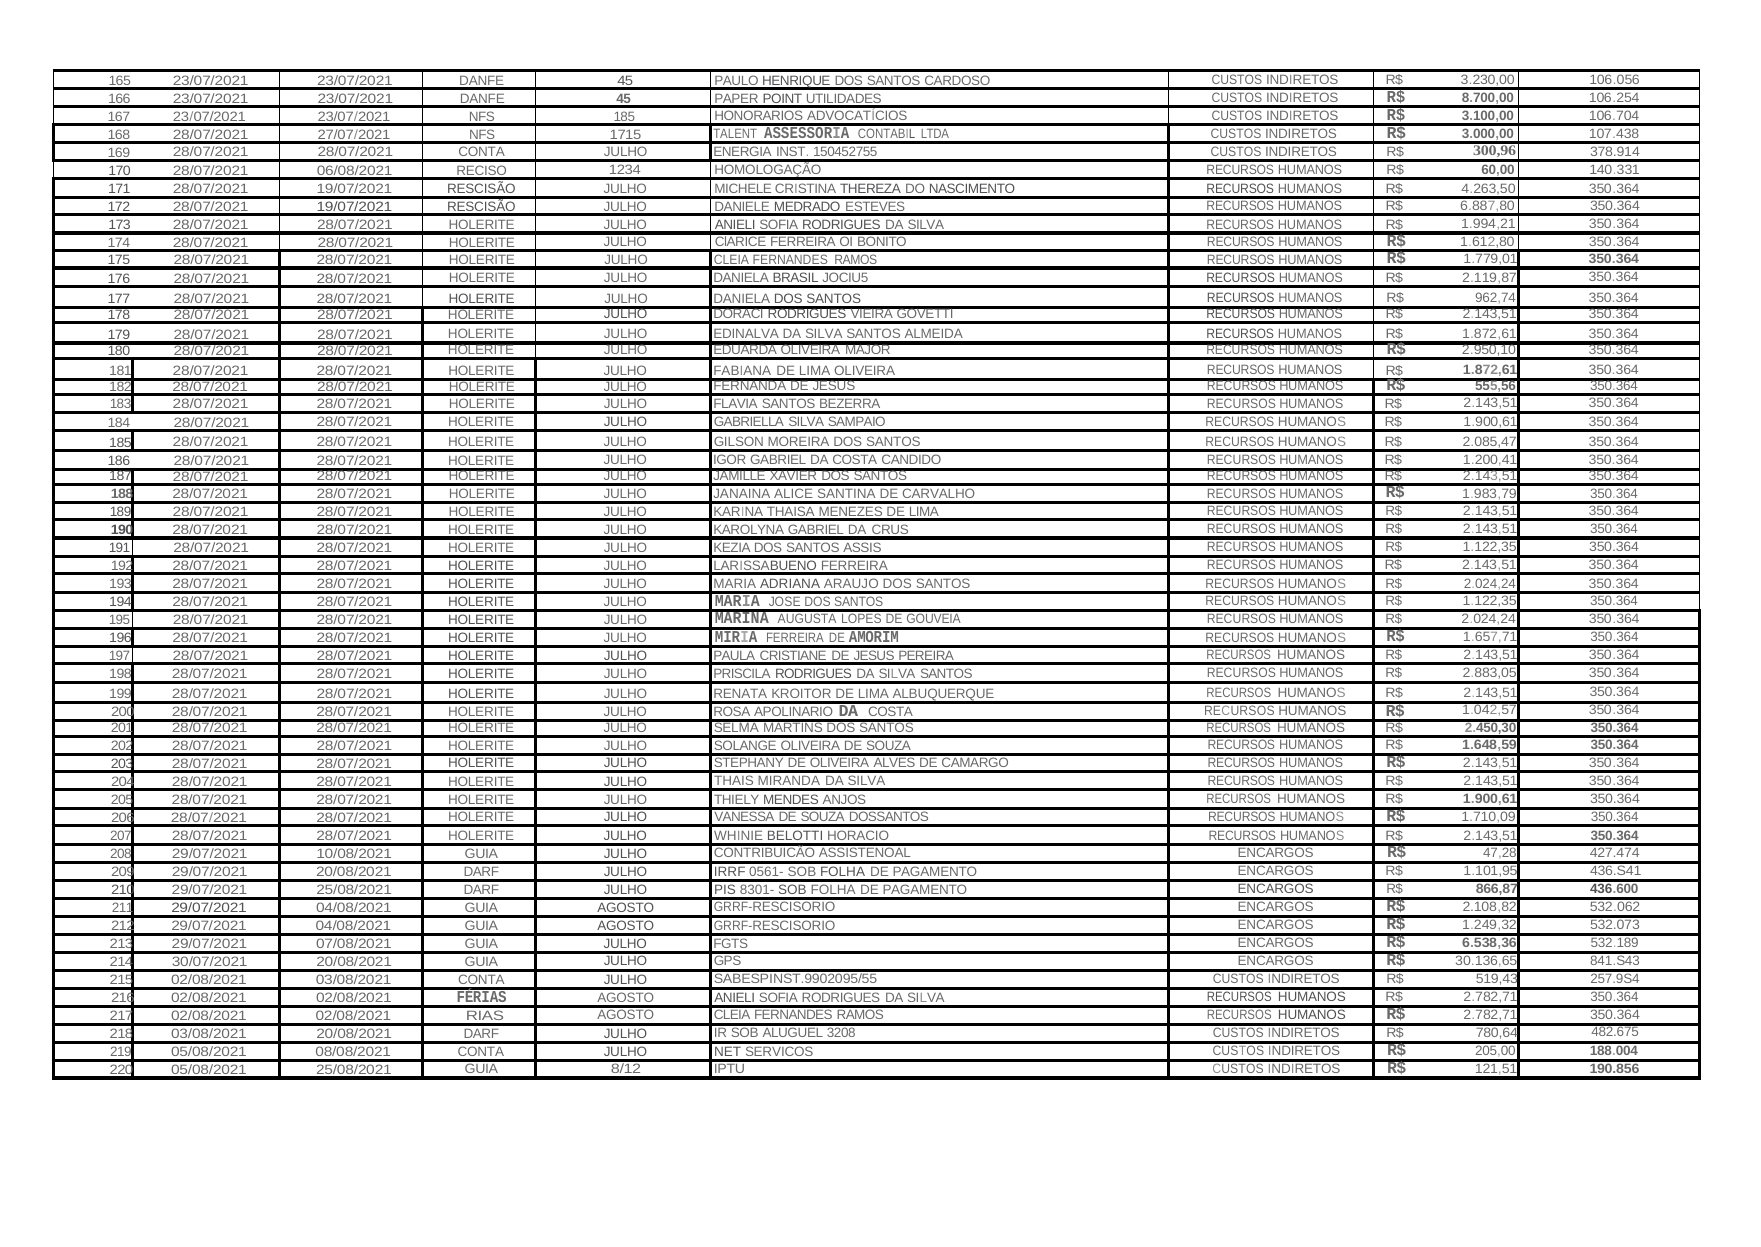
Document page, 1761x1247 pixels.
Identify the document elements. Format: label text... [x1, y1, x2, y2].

table_cell 28/07/2021 [132, 162, 279, 177]
table_cell RECURSOS HUMANOS [1170, 990, 1372, 1005]
table_cell R$ [1374, 162, 1428, 177]
table_cell 28/07/2021 [134, 665, 278, 681]
table_cell 28/07/2021 [134, 471, 278, 483]
table_cell GUIA [424, 918, 534, 933]
table_cell 183 [55, 396, 131, 411]
table_cell 519,43 [1428, 972, 1517, 987]
table_cell JULHO [536, 180, 710, 196]
table_cell 28/07/2021 [132, 345, 278, 357]
table_cell 350.364 [1520, 1008, 1698, 1022]
table_cell RECURSOS HUMANOS [1170, 504, 1372, 518]
table_cell 166 [54, 90, 132, 105]
table_cell RESCISÃO [423, 199, 535, 213]
table_cell RECURSOS HUMANOS [1170, 612, 1372, 627]
table_cell RECURSOS HUMANOS [1170, 199, 1373, 213]
table_cell R$ [1375, 486, 1428, 501]
table_cell 216 [55, 990, 131, 1005]
table_cell PAULA CRISTIANE DE JESUS PEREIRA [712, 648, 1167, 662]
table_cell 2.024,24 [1428, 575, 1517, 591]
table_cell 20/08/2021 [281, 1026, 421, 1041]
table_cell 172 [55, 199, 132, 213]
table_cell 6.887,80 [1428, 199, 1518, 213]
table_cell 300,96 [1428, 144, 1518, 158]
table_cell R$ [1375, 504, 1428, 518]
table_cell 350.364 [1520, 558, 1699, 572]
table_cell FERNANDA DE JESUS [712, 381, 1167, 393]
table_cell JULHO [537, 414, 709, 429]
table_cell R$ [1375, 521, 1428, 536]
table_cell IPTU [712, 1062, 1167, 1076]
table_cell R$ [1375, 738, 1428, 753]
table_cell CONTA [423, 144, 535, 158]
table_cell JAMILLE XAVIER DOS SANTOS [712, 471, 1167, 483]
table_cell 29/07/2021 [134, 882, 278, 897]
table_cell R$ [1374, 126, 1428, 141]
table_cell 28/07/2021 [132, 216, 279, 231]
table_cell R$ [1374, 252, 1428, 266]
table_cell HOLERITE [424, 396, 534, 411]
table_cell R$ [1375, 1044, 1428, 1059]
table_cell HOLERITE [424, 722, 534, 735]
table_cell JULHO [536, 216, 710, 231]
table_cell GUIA [424, 900, 534, 914]
table_cell R$ [1374, 345, 1428, 357]
table_cell RECURSOS HUMANOS [1170, 594, 1372, 608]
table_cell CLEIA FERNANDES RAMOS [712, 1008, 1167, 1022]
table_cell 350.364 [1520, 252, 1699, 266]
table_cell HOLERITE [424, 612, 534, 627]
table_cell 220 [55, 1062, 131, 1076]
table_cell RECURSOS HUMANOS [1170, 722, 1372, 735]
table_cell RECURSOS HUMANOS [1170, 432, 1372, 449]
table_cell 350.364 [1519, 216, 1699, 231]
table_cell RECURSOS HUMANOS [1170, 773, 1372, 788]
table_cell 28/07/2021 [134, 396, 278, 411]
table_cell JULHO [536, 309, 709, 321]
table_cell 29/07/2021 [134, 864, 278, 879]
table_cell RECURSOS HUMANOS [1170, 648, 1372, 662]
table_cell 350.364 [1520, 288, 1699, 306]
table_cell ENCARGOS [1170, 900, 1372, 914]
table_cell 2.108,82 [1428, 900, 1517, 914]
table_cell 2.143,51 [1428, 504, 1517, 518]
table_cell R$ [1375, 575, 1428, 591]
table_cell R$ [1375, 990, 1428, 1005]
table_cell 350.364 [1520, 540, 1699, 555]
table_cell RECURSOS HUMANOS [1170, 309, 1373, 321]
table_cell 28/07/2021 [134, 773, 278, 788]
table_cell R$ [1375, 1026, 1428, 1041]
table_cell R$ [1375, 630, 1428, 645]
table_cell CONTA [424, 1044, 534, 1059]
table_cell 23/07/2021 [280, 90, 422, 105]
table_cell 28/07/2021 [134, 704, 278, 719]
table_cell 350.364 [1520, 432, 1699, 449]
table_cell JULHO [537, 540, 709, 555]
table_cell JULHO [536, 252, 709, 266]
table_cell IGOR GABRIEL DA COSTA CANDIDO [712, 452, 1167, 467]
table_cell 28/07/2021 [281, 452, 421, 467]
table_cell JULHO [537, 612, 709, 627]
table_cell MARIA ADRIANA ARAUJO DOS SANTOS [712, 575, 1167, 591]
table_cell 171 [55, 180, 132, 196]
table_cell MARINA AUGUSTA LOPES DE GOUVEIA [712, 612, 1167, 627]
table_cell 28/07/2021 [133, 648, 278, 662]
table_cell MARIA JOSE DOS SANTOS [712, 594, 1167, 608]
table_cell 8/12 [537, 1062, 709, 1076]
table_cell 28/07/2021 [132, 309, 278, 321]
table_cell 205 [55, 791, 131, 807]
table_cell 1.900,61 [1428, 791, 1517, 807]
table_cell R$ [1375, 846, 1428, 861]
table_cell HOLERITE [424, 486, 534, 501]
table_cell 4.263,50 [1428, 180, 1518, 196]
table_cell HOLERITE [424, 773, 534, 788]
table_cell 28/07/2021 [134, 486, 278, 501]
table_cell 215 [55, 972, 131, 987]
table_cell 176 [55, 270, 132, 284]
table_cell 350.364 [1520, 345, 1699, 357]
table_cell 28/07/2021 [281, 575, 421, 591]
table_cell 10/08/2021 [281, 846, 421, 861]
table_cell 1.042,57 [1428, 704, 1517, 719]
table_cell CUSTOS INDIRETOS [1170, 126, 1373, 141]
table_cell RENATA KROITOR DE LIMA ALBUQUERQUE [712, 684, 1167, 701]
table_cell 350.364 [1520, 521, 1699, 536]
table_cell JANAINA ALICE SANTINA DE CARVALHO [712, 486, 1167, 501]
table_cell 350.364 [1520, 990, 1698, 1005]
table_cell 196 [55, 630, 131, 645]
table_cell 28/07/2021 [133, 612, 278, 627]
table_cell 03/08/2021 [281, 972, 421, 987]
table_cell R$ [1375, 773, 1428, 788]
table_cell 28/07/2021 [281, 827, 421, 843]
table_cell R$ [1375, 684, 1428, 701]
table_cell 05/08/2021 [134, 1062, 278, 1076]
table_header R$ [1374, 72, 1428, 87]
table_cell RESCISÃO [423, 180, 535, 196]
table_cell JULHO [537, 846, 709, 861]
table_cell 28/07/2021 [134, 558, 278, 572]
table_cell 350.364 [1520, 722, 1698, 735]
table_cell 350.364 [1520, 414, 1699, 429]
table_cell R$ [1375, 452, 1428, 467]
table_cell RECURSOS HUMANOS [1170, 630, 1372, 645]
table_cell JULHO [537, 722, 709, 735]
table_cell RECURSOS HUMANOS [1170, 558, 1372, 572]
table_cell CUSTOS INDIRETOS [1169, 108, 1373, 123]
table_cell DANIELA BRASIL JOCIU5 [712, 270, 1167, 284]
table_cell R$ [1375, 648, 1428, 662]
table_cell 208 [55, 846, 131, 861]
table_cell 28/07/2021 [281, 558, 421, 572]
table_cell AGOSTO [537, 990, 709, 1005]
table_cell DARF [424, 882, 534, 897]
table_cell RECURSOS HUMANOS [1170, 521, 1372, 536]
table_cell RECURSOS HUMANOS [1170, 791, 1372, 807]
table_cell R$ [1375, 864, 1428, 879]
table_cell 181 [55, 360, 131, 378]
table_cell 2.782,71 [1428, 990, 1517, 1005]
table_cell 257.9S4 [1520, 972, 1698, 987]
table_cell 209 [55, 864, 131, 879]
table_cell 350.364 [1520, 381, 1699, 393]
table_cell R$ [1374, 309, 1428, 321]
table_cell HOLERITE [424, 594, 534, 608]
table_cell 23/07/2021 [132, 108, 279, 123]
table_cell 28/07/2021 [134, 756, 278, 770]
table_cell 28/07/2021 [281, 252, 422, 266]
table_cell STEPHANY DE OLIVEIRA ALVES DE CAMARGO [712, 756, 1167, 770]
table_cell 28/07/2021 [134, 381, 278, 393]
table_cell GABRIELLA SILVA SAMPAIO [712, 414, 1167, 429]
table_cell NFS [423, 126, 535, 141]
table_cell HOLERITE [424, 504, 534, 518]
table_cell 194 [55, 594, 131, 608]
table_cell PRISCILA RODRIGUES DA SILVA SANTOS [712, 665, 1167, 681]
table_cell 2.143,51 [1428, 396, 1517, 411]
table_cell 214 [55, 954, 131, 968]
table_cell 28/07/2021 [281, 791, 421, 807]
table_cell TALENT ASSESSORIA CONTABIL LTDA [712, 126, 1167, 141]
table_cell RECURSOS HUMANOS [1170, 414, 1372, 429]
table_cell RECURSOS HUMANOS [1170, 216, 1373, 231]
table_cell R$ [1375, 381, 1428, 393]
table_cell HOLERITE [424, 827, 534, 843]
table_cell 555,56 [1428, 381, 1517, 393]
table_cell GUIA [424, 954, 534, 968]
table_cell HOLERITE [424, 648, 534, 662]
table_cell 28/07/2021 [281, 684, 421, 701]
table_cell 350.364 [1520, 648, 1698, 662]
table_cell 25/08/2021 [281, 1062, 421, 1076]
table_cell 201 [55, 722, 131, 735]
table_cell R$ [1375, 954, 1428, 968]
table_cell RECURSOS HUMANOS [1170, 827, 1372, 843]
table_cell 780,64 [1428, 1026, 1517, 1041]
table_cell 350.364 [1520, 471, 1699, 483]
table_cell 23/07/2021 [280, 108, 422, 123]
table_header 106.056 [1519, 72, 1699, 87]
table_cell R$ [1375, 827, 1428, 843]
table_cell 2.119,87 [1428, 270, 1517, 284]
table_cell R$ [1375, 471, 1428, 483]
table_cell JULHO [537, 738, 709, 753]
table_cell RECURSOS HUMANOS [1170, 575, 1372, 591]
table_cell 188.004 [1520, 1044, 1698, 1059]
table_cell 05/08/2021 [134, 1044, 278, 1059]
table_cell R$ [1375, 972, 1428, 987]
table_cell HOLERITE [423, 288, 535, 306]
table_cell 350.364 [1520, 810, 1698, 824]
table_cell 174 [55, 235, 132, 249]
table_header 165 [54, 72, 132, 87]
table_cell JULHO [537, 360, 709, 378]
table_cell CUSTOS INDIRETOS [1169, 90, 1373, 105]
table_cell 47,28 [1428, 846, 1517, 861]
table_cell 2.143,51 [1428, 756, 1517, 770]
table_cell HOLERITE [424, 471, 534, 483]
table_cell RECURSOS HUMANOS [1170, 665, 1372, 681]
table_cell HOLERITE [424, 432, 534, 449]
table_cell 19/07/2021 [280, 199, 422, 213]
table_cell RECURSOS HUMANOS [1170, 180, 1373, 196]
table_cell GILSON MOREIRA DOS SANTOS [712, 432, 1167, 449]
table_cell 28/07/2021 [281, 738, 421, 753]
table_cell 1.648,59 [1428, 738, 1517, 753]
table_cell 08/08/2021 [281, 1044, 421, 1059]
table_cell JULHO [537, 504, 709, 518]
table_cell HOLERITE [424, 575, 534, 591]
table_cell 168 [55, 126, 132, 141]
table_cell IRRF 0561- SOB FOLHA DE PAGAMENTO [712, 864, 1167, 879]
table_cell SELMA MARTINS DOS SANTOS [712, 722, 1167, 735]
table_cell FGTS [712, 936, 1167, 951]
table_cell R$ [1375, 1008, 1428, 1022]
table_cell 2.143,51 [1428, 471, 1517, 483]
table_cell ENCARGOS [1170, 846, 1372, 861]
table_cell R$ [1375, 594, 1428, 608]
table_cell 6.538,36 [1428, 936, 1517, 951]
table_cell CONTA [424, 972, 534, 987]
table_cell R$ [1374, 288, 1428, 306]
table_cell 1715 [536, 126, 709, 141]
table_cell 30/07/2021 [134, 954, 278, 968]
table_cell NET SERVICOS [712, 1044, 1167, 1059]
table_cell R$ [1374, 270, 1428, 284]
table_cell SABESPINST.9902095/55 [712, 972, 1167, 987]
table_cell R$ [1374, 108, 1428, 123]
table_cell JULHO [537, 594, 709, 608]
table_cell DANFE [423, 90, 535, 105]
table_cell 185 [536, 108, 710, 123]
table_cell 28/07/2021 [132, 235, 279, 249]
table_cell JULHO [537, 648, 709, 662]
table_cell JULHO [537, 704, 709, 719]
table_cell 3.000,00 [1428, 126, 1518, 141]
table_cell 28/07/2021 [280, 216, 422, 231]
table_cell JULHO [537, 471, 709, 483]
table_cell 28/07/2021 [281, 665, 421, 681]
table_cell 28/07/2021 [281, 810, 421, 824]
table_cell HOLERITE [424, 558, 534, 572]
table_cell HOLERITE [424, 791, 534, 807]
table_cell 28/07/2021 [281, 381, 421, 393]
table_cell 207 [55, 827, 131, 843]
table_cell 28/07/2021 [281, 630, 421, 645]
table_cell 350.364 [1520, 791, 1698, 807]
table_cell JULHO [537, 864, 709, 879]
table_cell 2.143,51 [1428, 648, 1517, 662]
table_cell GUIA [424, 936, 534, 951]
table_cell R$ [1374, 324, 1428, 341]
table_cell 28/07/2021 [281, 360, 421, 378]
table_cell 03/08/2021 [134, 1026, 278, 1041]
table_cell VANESSA DE SOUZA DOSSANTOS [712, 810, 1167, 824]
table_cell 170 [54, 162, 132, 177]
table_cell 190.856 [1520, 1062, 1698, 1076]
table_cell GRRF-RESCISORIO [712, 918, 1167, 933]
table_cell R$ [1375, 414, 1428, 429]
table_cell 2.450,30 [1428, 722, 1517, 735]
table_cell JULHO [537, 810, 709, 824]
table_cell 193 [55, 575, 131, 591]
table_cell RECURSOS HUMANOS [1170, 756, 1372, 770]
table_cell 2.143,51 [1428, 773, 1517, 788]
table_cell 2.143,51 [1428, 309, 1517, 321]
table_cell 350.364 [1520, 309, 1699, 321]
table_cell R$ [1375, 756, 1428, 770]
table_cell 1.983,79 [1428, 486, 1517, 501]
table_cell DANIELE MEDRADO ESTEVES [711, 199, 1167, 213]
table_cell 350.364 [1520, 324, 1699, 341]
table_cell NFS [423, 108, 535, 123]
table_cell 28/07/2021 [281, 756, 421, 770]
table_cell 28/07/2021 [281, 471, 421, 483]
table_cell 173 [55, 216, 132, 231]
table_cell 28/07/2021 [281, 722, 421, 735]
table_cell 2.024,24 [1428, 612, 1517, 627]
table_cell 28/07/2021 [281, 309, 421, 321]
table_cell AGOSTO [537, 1008, 709, 1022]
table_cell PAPER POINT UTILIDADES [711, 90, 1168, 105]
table_cell JULHO [537, 756, 709, 770]
table_cell 436.600 [1520, 882, 1698, 897]
table_cell 28/07/2021 [134, 432, 278, 449]
table_cell RECURSOS HUMANOS [1170, 235, 1373, 249]
table_cell JULHO [537, 882, 709, 897]
table_cell JULHO [537, 827, 709, 843]
table_cell 188 [55, 486, 131, 501]
table_cell 28/07/2021 [281, 345, 421, 357]
table_cell CUSTOS INDIRETOS [1170, 1026, 1372, 1041]
table_cell 07/08/2021 [281, 936, 421, 951]
table_cell 175 [55, 252, 132, 266]
table_cell HOLERITE [424, 810, 534, 824]
table_cell 28/07/2021 [281, 594, 421, 608]
table_cell 28/07/2021 [280, 144, 422, 158]
table_cell 28/07/2021 [134, 722, 278, 735]
table_header 23/07/2021 [280, 72, 422, 87]
table_header 3.230,00 [1428, 72, 1518, 87]
table_cell LARISSABUENO FERREIRA [712, 558, 1167, 572]
table_cell ENCARGOS [1170, 918, 1372, 933]
table_cell 378.914 [1519, 144, 1699, 158]
table_cell 02/08/2021 [281, 990, 421, 1005]
table_cell HOLERITE [424, 684, 534, 701]
table_cell 167 [54, 108, 132, 123]
table_cell RECURSOS HUMANOS [1170, 324, 1373, 341]
table_cell JULHO [537, 521, 709, 536]
table_cell HOLERITE [424, 738, 534, 753]
table_cell 2.143,51 [1428, 827, 1517, 843]
table_cell 211 [55, 900, 131, 914]
table_cell GUIA [424, 1062, 534, 1076]
table_cell RECURSOS HUMANOS [1170, 471, 1372, 483]
table_cell 28/07/2021 [132, 324, 278, 341]
table_cell IR SOB ALUGUEL 3208 [712, 1026, 1167, 1041]
table_cell R$ [1375, 722, 1428, 735]
table_cell HOLERITE [424, 360, 534, 378]
table_cell EDINALVA DA SILVA SANTOS ALMEIDA [712, 324, 1167, 341]
table_cell R$ [1375, 918, 1428, 933]
table_cell 200 [55, 704, 131, 719]
table_cell HOLERITE [424, 630, 534, 645]
table_cell 25/08/2021 [281, 882, 421, 897]
table_cell HOLERITE [424, 324, 535, 341]
table_cell HOLERITE [424, 381, 534, 393]
table_cell 204 [55, 773, 131, 788]
table_cell 2.143,51 [1428, 684, 1517, 701]
table_cell HOLERITE [424, 704, 534, 719]
table_cell R$ [1374, 90, 1428, 105]
table_cell 350.364 [1520, 486, 1699, 501]
table_cell R$ [1375, 396, 1428, 411]
table_cell 106.254 [1519, 90, 1699, 105]
table_cell 27/07/2021 [280, 126, 422, 141]
table_cell 212 [55, 918, 131, 933]
table_cell 1.872,61 [1428, 324, 1517, 341]
table_cell 28/07/2021 [281, 288, 422, 306]
table_cell JULHO [537, 1026, 709, 1041]
table_cell WHINIE BELOTTI HORACIO [712, 827, 1167, 843]
table_cell 28/07/2021 [281, 396, 421, 411]
table_cell 28/07/2021 [132, 270, 278, 284]
table_cell KARINA THAISA MENEZES DE LIMA [712, 504, 1167, 518]
table_cell 28/07/2021 [281, 324, 421, 341]
table_cell 1.200,41 [1428, 452, 1517, 467]
table_cell 28/07/2021 [134, 504, 278, 518]
table_cell CUSTOS INDIRETOS [1170, 1062, 1372, 1076]
table_cell RECURSOS HUMANOS [1170, 810, 1372, 824]
table_cell RIAS [424, 1008, 534, 1022]
table_cell ANIELI SOFIA RODRIGUES DA SILVA [712, 990, 1167, 1005]
table_cell 28/07/2021 [281, 540, 421, 555]
table_cell JULHO [537, 972, 709, 987]
table_cell 350.364 [1520, 738, 1698, 753]
table_cell HOLERITE [424, 345, 535, 357]
table_cell R$ [1375, 936, 1428, 951]
table_cell 350.364 [1519, 199, 1699, 213]
table_cell 350.364 [1520, 396, 1699, 411]
table_cell DARF [424, 864, 534, 879]
table_cell 19/07/2021 [280, 180, 422, 196]
table_cell 28/07/2021 [134, 360, 278, 378]
table_cell 1.710,09 [1428, 810, 1517, 824]
table_cell R$ [1375, 810, 1428, 824]
table_cell ANIELI SOFIA RODRIGUES DA SILVA [711, 216, 1167, 231]
table_cell 866,87 [1428, 882, 1517, 897]
table_cell RECURSOS HUMANOS [1170, 288, 1373, 306]
table_cell 350.364 [1520, 773, 1698, 788]
table_cell HOLERITE [423, 216, 535, 231]
table_cell ROSA APOLINARIO DA COSTA [712, 704, 1167, 719]
table_cell HOLERITE [423, 252, 535, 266]
table_cell FLAVIA SANTOS BEZERRA [712, 396, 1167, 411]
table_cell 28/07/2021 [280, 235, 422, 249]
table_cell RECURSOS HUMANOS [1170, 396, 1372, 411]
table_cell 28/07/2021 [281, 521, 421, 536]
table_cell JULHO [536, 288, 709, 306]
table_cell 45 [536, 90, 710, 105]
table_cell DORACI RODRIGUES VIEIRA GOVETTI [712, 309, 1167, 321]
table_cell 29/07/2021 [134, 846, 278, 861]
table_cell 532.073 [1520, 918, 1698, 933]
table_cell 350.364 [1520, 270, 1699, 284]
table_cell 28/07/2021 [133, 540, 278, 555]
table_cell 205,00 [1428, 1044, 1517, 1059]
table_cell 180 [55, 345, 132, 357]
table_cell 28/07/2021 [132, 452, 278, 467]
table_cell JULHO [536, 345, 709, 357]
table_cell CONTRIBUICÃO ASSISTENOAL [712, 846, 1167, 861]
table_cell GPS [712, 954, 1167, 968]
table_cell HOLERITE [424, 309, 535, 321]
table_cell 191 [55, 540, 132, 555]
table_cell 29/07/2021 [134, 936, 278, 951]
table_cell R$ [1374, 360, 1428, 378]
table_cell 1234 [536, 162, 710, 177]
table_cell JULHO [536, 144, 709, 158]
table_cell 28/07/2021 [281, 648, 421, 662]
table_cell 28/07/2021 [281, 270, 422, 284]
table_cell 203 [55, 756, 131, 770]
table_cell JULHO [537, 954, 709, 968]
table_cell 1.101,95 [1428, 864, 1517, 879]
table_cell 185 [55, 432, 131, 449]
table_cell 2.143,51 [1428, 521, 1517, 536]
table_cell KEZIA DOS SANTOS ASSIS [712, 540, 1167, 555]
table_cell ENCARGOS [1170, 882, 1372, 897]
table_cell 350.364 [1519, 180, 1699, 196]
table_cell ENCARGOS [1170, 954, 1372, 968]
table_cell 20/08/2021 [281, 864, 421, 879]
table_cell 192 [55, 558, 131, 572]
table_cell 350.364 [1520, 452, 1699, 467]
table_cell HOLERITE [424, 521, 534, 536]
table_cell 1.122,35 [1428, 540, 1517, 555]
table_cell 28/07/2021 [134, 810, 278, 824]
table_cell FABIANA DE LIMA OLIVEIRA [712, 360, 1167, 378]
table_cell 28/07/2021 [132, 252, 278, 266]
table_cell R$ [1375, 900, 1428, 914]
table_cell JULHO [537, 665, 709, 681]
table_cell 28/07/2021 [281, 704, 421, 719]
table_cell 350.364 [1520, 756, 1698, 770]
table_cell 350.364 [1520, 360, 1699, 378]
table_cell JULHO [537, 936, 709, 951]
table_cell ENERGIA INST. 150452755 [712, 144, 1167, 158]
table_cell 2.143,51 [1428, 558, 1517, 572]
table_cell 28/07/2021 [281, 486, 421, 501]
table_cell 219 [55, 1044, 131, 1059]
table_cell 189 [55, 504, 131, 518]
table_cell EDUARDA OLIVEIRA MAJOR [712, 345, 1167, 357]
table_cell SOLANGE OLIVEIRA DE SOUZA [712, 738, 1167, 753]
table_cell 28/07/2021 [281, 612, 421, 627]
table_cell HOLERITE [424, 665, 534, 681]
table_cell JULHO [537, 630, 709, 645]
table_cell RECURSOS HUMANOS [1170, 360, 1373, 378]
table_cell 60,00 [1428, 162, 1518, 177]
table_cell RECISO [423, 162, 535, 177]
table_cell 197 [55, 648, 132, 662]
table_cell JULHO [537, 575, 709, 591]
table_cell 02/08/2021 [134, 1008, 278, 1022]
table_cell JULHO [537, 1044, 709, 1059]
table_cell 121,51 [1428, 1062, 1517, 1076]
table_cell 28/07/2021 [132, 126, 279, 141]
table_cell 2.782,71 [1428, 1008, 1517, 1022]
table_cell 28/07/2021 [134, 827, 278, 843]
table_cell 30.136,65 [1428, 954, 1517, 968]
table_cell AGOSTO [537, 900, 709, 914]
table_cell ENCARGOS [1170, 936, 1372, 951]
table_cell HOLERITE [424, 414, 534, 429]
table_cell JULHO [537, 684, 709, 701]
table_cell 350.364 [1520, 504, 1699, 518]
table_cell 482.675 [1520, 1026, 1698, 1041]
table_cell 28/07/2021 [134, 791, 278, 807]
table_cell 1.612,80 [1428, 235, 1518, 249]
table_cell 28/07/2021 [134, 630, 278, 645]
table_cell THIELY MENDES ANJOS [712, 791, 1167, 807]
table_cell 213 [55, 936, 131, 951]
table_cell R$ [1375, 432, 1428, 449]
table_cell 28/07/2021 [134, 521, 278, 536]
table_cell 350.364 [1520, 665, 1698, 681]
table_cell JULHO [536, 199, 710, 213]
table_cell 177 [55, 288, 132, 306]
table_cell 28/07/2021 [281, 773, 421, 788]
table_cell 436.S41 [1520, 864, 1698, 879]
table_cell 02/08/2021 [281, 1008, 421, 1022]
table_cell 206 [55, 810, 131, 824]
table_cell 182 [55, 381, 131, 393]
table_cell 28/07/2021 [134, 575, 278, 591]
table_cell 20/08/2021 [281, 954, 421, 968]
table_cell 28/07/2021 [134, 594, 278, 608]
table_cell THAIS MIRANDA DA SILVA [712, 773, 1167, 788]
table_cell HOLERITE [424, 540, 534, 555]
table_cell 350.364 [1520, 594, 1699, 608]
table_cell 2.085,47 [1428, 432, 1517, 449]
table_cell 217 [55, 1008, 131, 1022]
table_cell 350.364 [1519, 235, 1699, 249]
table_cell 2.883,05 [1428, 665, 1517, 681]
table_cell 28/07/2021 [132, 414, 278, 429]
table_header DANFE [423, 72, 535, 87]
table_cell R$ [1374, 180, 1428, 196]
table_cell CUSTOS INDIRETOS [1170, 972, 1372, 987]
table_cell R$ [1375, 540, 1428, 555]
table_cell 1.249,32 [1428, 918, 1517, 933]
table_cell 04/08/2021 [281, 900, 421, 914]
table_cell 29/07/2021 [134, 918, 278, 933]
table_cell 28/07/2021 [134, 684, 278, 701]
table_cell CUSTOS INDIRETOS [1170, 1044, 1372, 1059]
table_cell 218 [55, 1026, 131, 1041]
table_header 45 [536, 72, 710, 87]
table_cell 1.872,61 [1428, 360, 1517, 378]
table_cell 350.364 [1520, 630, 1698, 645]
table_cell 1.994,21 [1428, 216, 1518, 231]
table_cell 532.062 [1520, 900, 1698, 914]
table_cell 28/07/2021 [134, 738, 278, 753]
table_cell RECURSOS HUMANOS [1170, 1008, 1372, 1022]
table_cell 106.704 [1519, 108, 1699, 123]
table_cell HOLERITE [424, 756, 534, 770]
table_cell RECURSOS HUMANOS [1170, 381, 1372, 393]
table_cell 1.122,35 [1428, 594, 1517, 608]
table_cell RECURSOS HUMANOS [1170, 684, 1372, 701]
table_cell 195 [55, 612, 132, 627]
table_cell JULHO [537, 486, 709, 501]
table_cell 23/07/2021 [132, 90, 279, 105]
table_cell R$ [1374, 235, 1428, 249]
table_cell KAROLYNA GABRIEL DA CRUS [712, 521, 1167, 536]
table_cell 179 [55, 324, 132, 341]
table_cell DARF [424, 1026, 534, 1041]
table_cell 28/07/2021 [132, 180, 279, 196]
table_cell MICHELE CRISTINA THEREZA DO NASCIMENTO [711, 180, 1167, 196]
table_cell R$ [1375, 665, 1428, 681]
table_cell 02/08/2021 [134, 972, 278, 987]
table_cell 28/07/2021 [132, 199, 279, 213]
table_cell R$ [1375, 791, 1428, 807]
table_cell HOMOLOGAÇÃO [711, 162, 1167, 177]
table_cell JULHO [537, 558, 709, 572]
table_cell RECURSOS HUMANOS [1170, 252, 1373, 266]
table_cell JULHO [537, 381, 709, 393]
table_cell 198 [55, 665, 131, 681]
table_cell 02/08/2021 [134, 990, 278, 1005]
table_cell 350.364 [1520, 684, 1698, 701]
table_cell R$ [1374, 144, 1428, 158]
table_cell 199 [55, 684, 131, 701]
table_cell 350.364 [1520, 612, 1698, 627]
table_cell JULHO [537, 773, 709, 788]
table_cell 29/07/2021 [134, 900, 278, 914]
table_cell DANIELA DOS SANTOS [712, 288, 1167, 306]
table_cell 06/08/2021 [280, 162, 422, 177]
table_cell ClARICE FERREIRA OI BONITO [711, 235, 1167, 249]
table_cell JULHO [537, 791, 709, 807]
table_cell RECURSOS HUMANOS [1170, 452, 1372, 467]
table_cell JULHO [536, 270, 709, 284]
table_cell R$ [1374, 216, 1428, 231]
table_cell RECURSOS HUMANOS [1170, 738, 1372, 753]
table_cell CUSTOS INDIRETOS [1170, 144, 1373, 158]
table_header PAULO HENRIQUE DOS SANTOS CARDOSO [711, 72, 1168, 87]
table_cell JULHO [536, 235, 710, 249]
table_cell MIRIA FERREIRA DE AMORIM [712, 630, 1167, 645]
table_cell 28/07/2021 [281, 414, 421, 429]
table_cell R$ [1375, 558, 1428, 572]
table_cell JULHO [537, 396, 709, 411]
table_header CUSTOS INDIRETOS [1169, 72, 1373, 87]
table_cell 1.900,61 [1428, 414, 1517, 429]
table_header 23/07/2021 [132, 72, 279, 87]
table_cell 04/08/2021 [281, 918, 421, 933]
table_cell 28/07/2021 [132, 288, 278, 306]
table_cell 169 [55, 144, 132, 158]
table_cell 107.438 [1519, 126, 1699, 141]
table_cell 210 [55, 882, 131, 897]
table_cell HOLERITE [423, 270, 535, 284]
table_cell 532.189 [1520, 936, 1698, 951]
table_cell RECURSOS HUMANOS [1170, 540, 1372, 555]
table_cell RECURSOS HUMANOS [1170, 162, 1373, 177]
table_cell 28/07/2021 [132, 144, 279, 158]
table_cell GRRF-RESCISORIO [712, 900, 1167, 914]
table_cell 1.779,01 [1428, 252, 1517, 266]
table_cell 962,74 [1428, 288, 1517, 306]
table_cell 1.657,71 [1428, 630, 1517, 645]
table_cell JULHO [536, 324, 709, 341]
table_cell 350.364 [1520, 827, 1698, 843]
table_cell HOLERITE [423, 235, 535, 249]
table_cell 28/07/2021 [281, 504, 421, 518]
table_cell RECURSOS HUMANOS [1170, 270, 1373, 284]
table_cell R$ [1375, 882, 1428, 897]
table_cell JULHO [537, 452, 709, 467]
table_cell 8.700,00 [1428, 90, 1518, 105]
table_cell 187 [55, 471, 131, 483]
table_cell 350.364 [1520, 704, 1698, 719]
table_cell R$ [1375, 612, 1428, 627]
table_cell 28/07/2021 [281, 432, 421, 449]
table_cell ENCARGOS [1170, 864, 1372, 879]
table_cell RECURSOS HUMANOS [1170, 704, 1372, 719]
table_cell 190 [55, 521, 131, 536]
table_cell CLEIA FERNANDES RAMOS [712, 252, 1167, 266]
table_cell RECURSOS HUMANOS [1170, 486, 1372, 501]
table_cell GUIA [424, 846, 534, 861]
table_cell 202 [55, 738, 131, 753]
table_cell R$ [1375, 704, 1428, 719]
table_cell HONORARIOS ADVOCATÍCIOS [711, 108, 1168, 123]
table_cell RECURSOS HUMANOS [1170, 345, 1373, 357]
table_cell HOLERITE [424, 452, 534, 467]
table_cell 178 [55, 309, 132, 321]
table_cell PIS 8301- SOB FOLHA DE PAGAMENTO [712, 882, 1167, 897]
table_cell FÉRIAS [424, 990, 534, 1005]
table_cell R$ [1375, 1062, 1428, 1076]
table_cell 186 [55, 452, 132, 467]
table_cell JULHO [537, 432, 709, 449]
table_cell 2.950,10 [1428, 345, 1517, 357]
table_cell 3.100,00 [1428, 108, 1518, 123]
table_cell 841.S43 [1520, 954, 1698, 968]
table_cell 184 [55, 414, 132, 429]
table_cell R$ [1374, 199, 1428, 213]
table_cell 427.474 [1520, 846, 1698, 861]
table_cell AGOSTO [537, 918, 709, 933]
table_cell 350.364 [1520, 575, 1699, 591]
table_cell 140.331 [1519, 162, 1699, 177]
